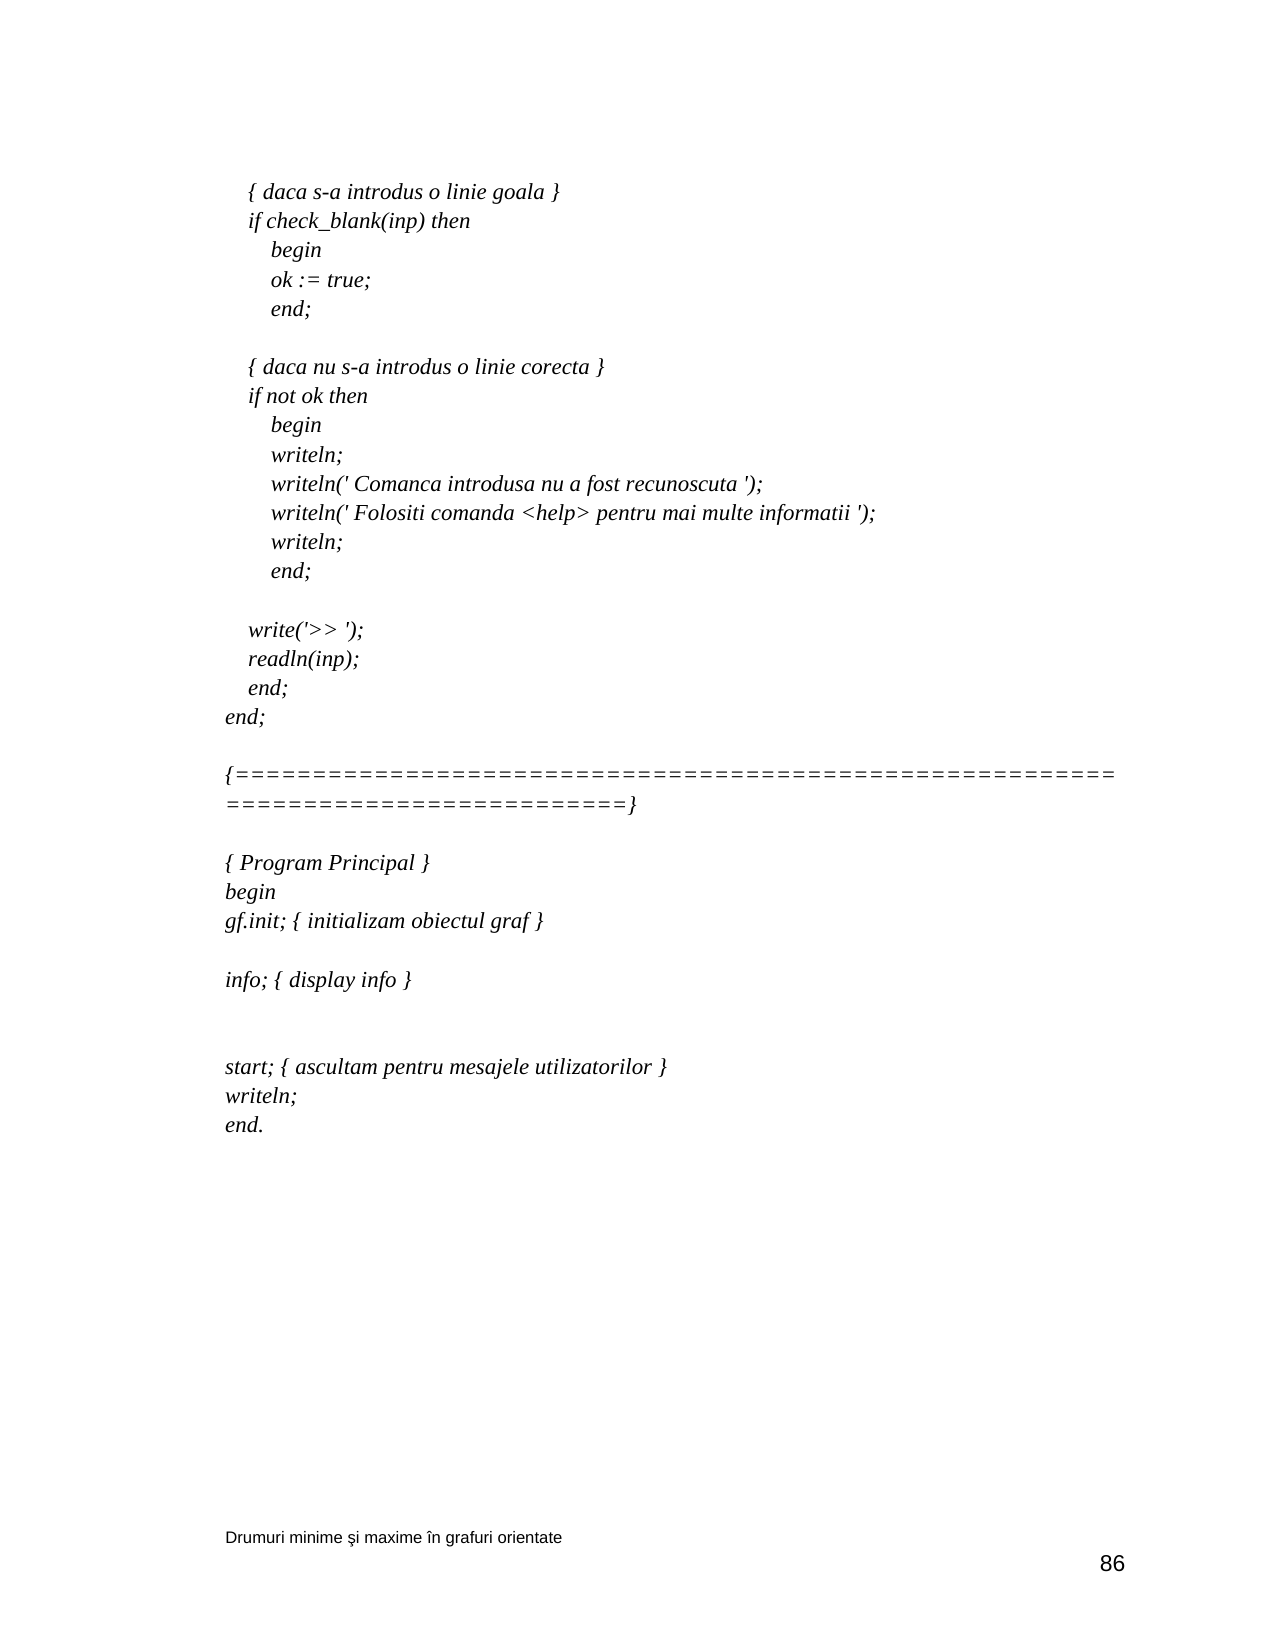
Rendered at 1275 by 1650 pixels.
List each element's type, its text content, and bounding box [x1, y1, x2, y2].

text if check_blank(inp) then [225, 208, 1125, 234]
text begin [225, 412, 1125, 438]
text writeln; [225, 1083, 1125, 1109]
text end; [225, 704, 1125, 729]
text ok := true; [225, 267, 1125, 292]
text writeln(' Comanca introdusa nu a fost recunoscuta '); [225, 471, 1125, 496]
text { daca s-a introdus o linie goala } [225, 179, 1125, 204]
text begin [225, 879, 1125, 904]
text begin [225, 237, 1125, 263]
text { daca nu s-a introdus o linie corecta } [225, 354, 1125, 379]
text end; [225, 296, 1125, 321]
text end. [225, 1112, 1125, 1138]
text info; { display info } [225, 967, 1125, 992]
text if not ok then [225, 383, 1125, 409]
text end; [225, 558, 1125, 584]
text {===================================================================================} [225, 762, 1125, 817]
text writeln; [225, 442, 1125, 467]
text start; { ascultam pentru mesajele utilizatorilor } [225, 1054, 1125, 1079]
text end; [225, 675, 1125, 700]
text writeln; [225, 529, 1125, 554]
text { Program Principal } [225, 850, 1125, 875]
text write('>> '); [225, 617, 1125, 642]
text gf.init; { initializam obiectul graf } [225, 908, 1125, 934]
text writeln(' Folositi comanda <help> pentru mai multe informatii '); [225, 500, 1125, 525]
text readln(inp); [225, 646, 1125, 671]
